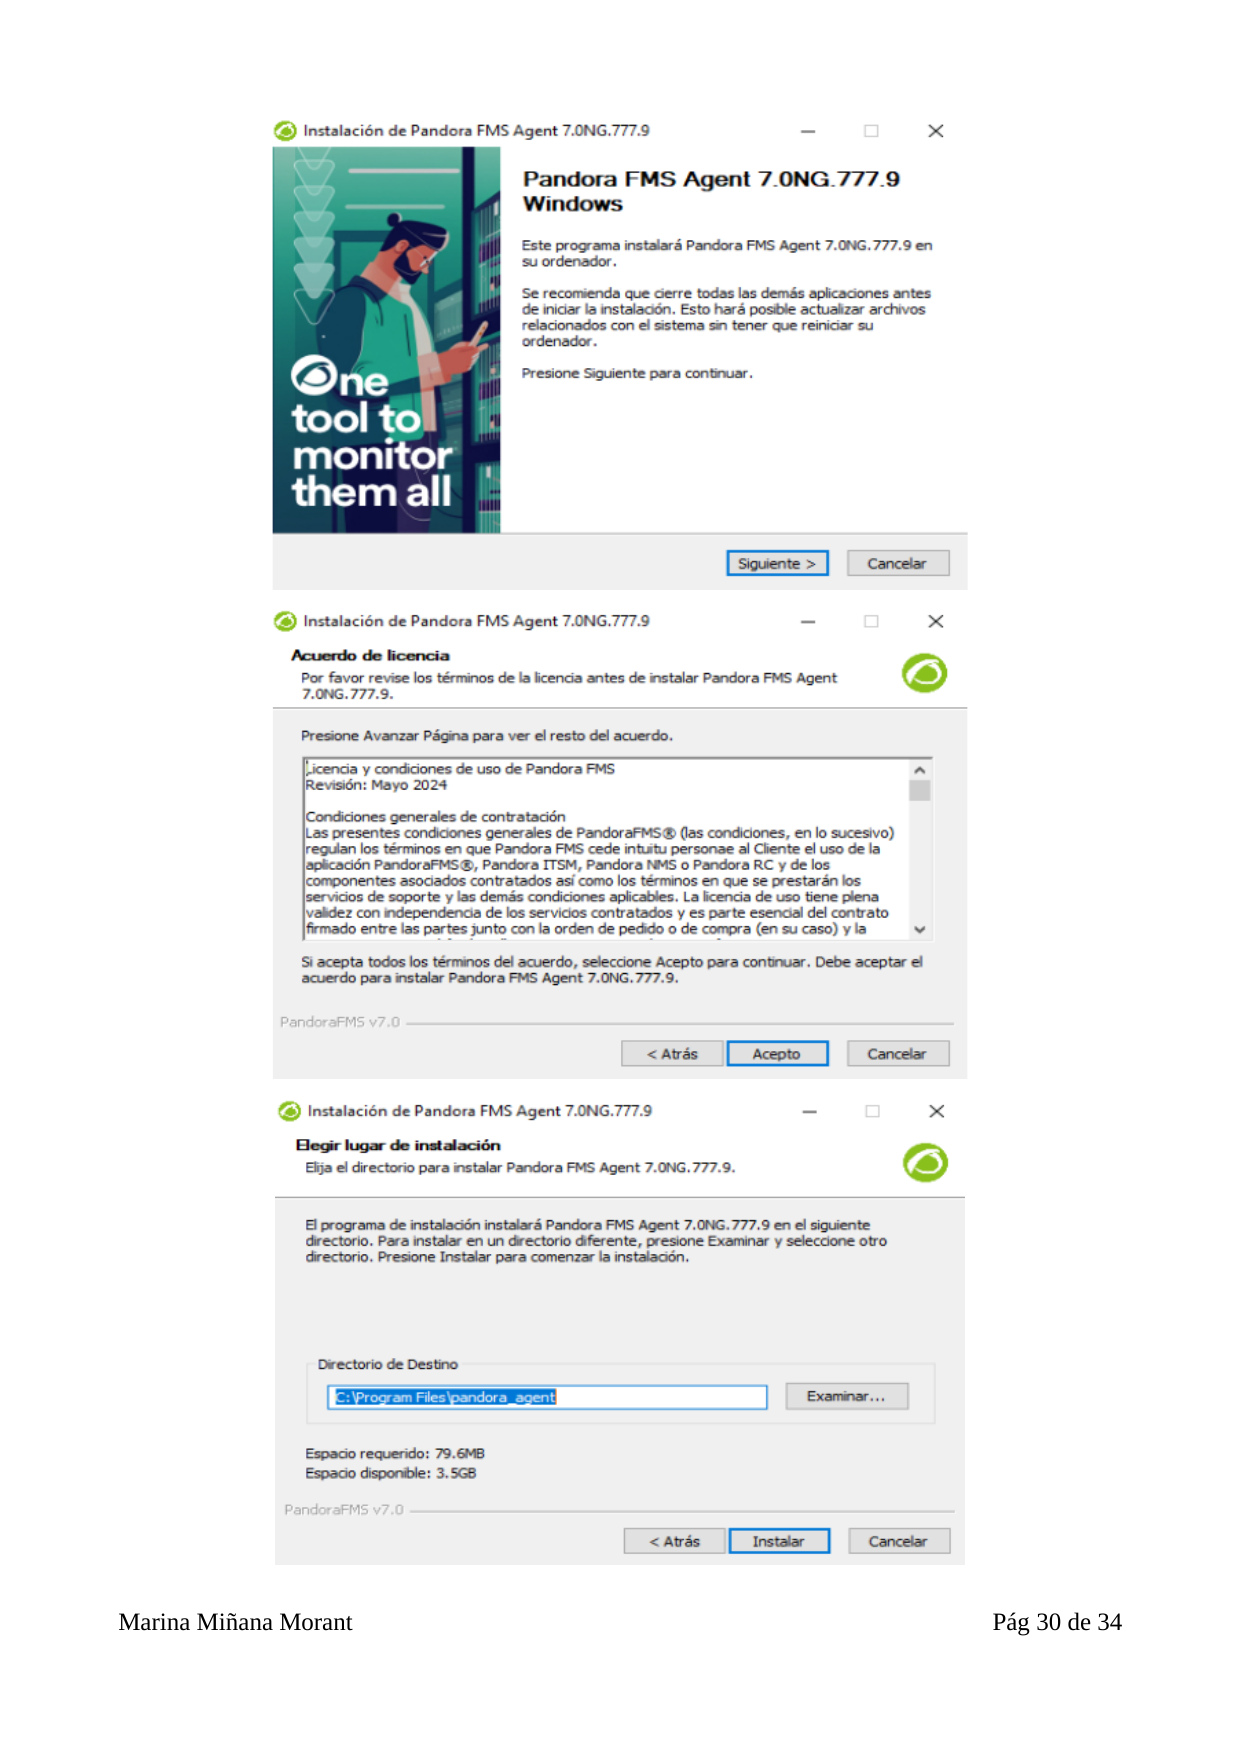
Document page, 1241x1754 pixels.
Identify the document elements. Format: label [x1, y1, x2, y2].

picture [275, 1097, 965, 1565]
picture [272, 608, 968, 1079]
picture [272, 118, 968, 590]
